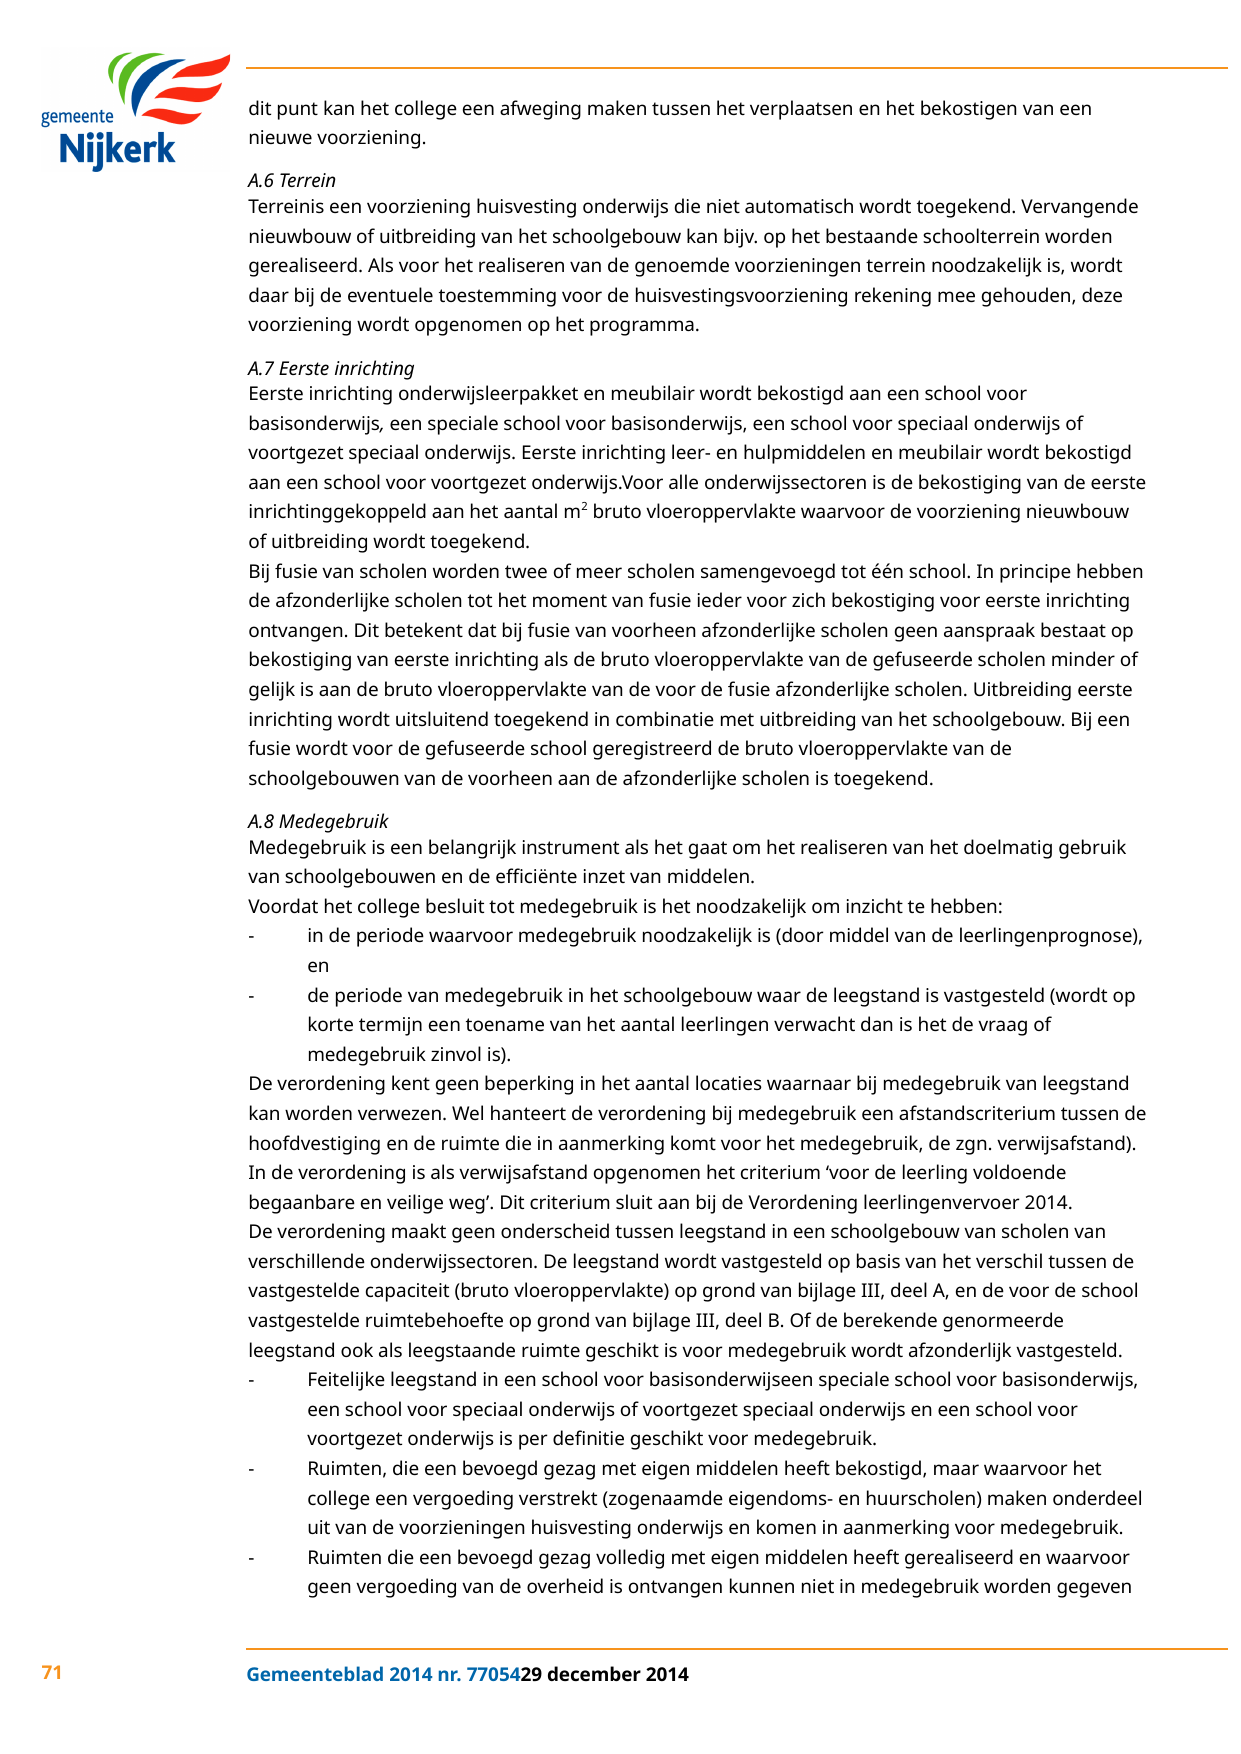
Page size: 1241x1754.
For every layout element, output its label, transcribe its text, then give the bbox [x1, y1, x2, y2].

text De verordening maakt geen onderscheid tussen leegstand in een schoolgebouw van scholen van verschillende onderwijssectoren. De leegstand wordt vastgesteld op basis van het verschil tussen de vastgestelde capaciteit (bruto vloeroppervlakte) op grond van bijlage III, deel A, en de voor de school vastgestelde ruimtebehoefte op grond van bijlage III, deel B. Of de berekende genormeerde leegstand ook als leegstaande ruimte geschikt is voor medegebruik wordt afzonderlijk vastgesteld. [248, 1218, 1152, 1362]
text dit punt kan het college een afweging maken tussen het verplaatsen en het bekostigen van een nieuwe voorziening. [248, 95, 1152, 150]
picture [41, 47, 231, 172]
text Eerste inrichting onderwijsleerpakket en meubilair wordt bekostigd aan een school voor basisonderwijs, een speciale school voor basisonderwijs, een school voor speciaal onderwijs of voortgezet speciaal onderwijs. Eerste inrichting leer- en hulpmiddelen en meubilair wordt bekostigd aan een school voor voortgezet onderwijs.Voor alle onderwijssectoren is de bekostiging van de eerste inrichtinggekoppeld aan het aantal m2 bruto vloeroppervlakte waarvoor de voorziening nieuwbouw of uitbreiding wordt toegekend. [248, 380, 1152, 554]
list de periode van medegebruik in het schoolgebouw waar de leegstand is vastgesteld (wordt op korte termijn een toename van het aantal leerlingen verwacht dan is het de vraag of medegebruik zinvol is). [248, 982, 1152, 1067]
text A.6 Terrein [248, 167, 1152, 193]
text Terreinis een voorziening huisvesting onderwijs die niet automatisch wordt toegekend. Vervangende nieuwbouw of uitbreiding van het schoolgebouw kan bijv. op het bestaande schoolterrein worden gerealiseerd. Als voor het realiseren van de genoemde voorzieningen terrein noodzakelijk is, wordt daar bij de eventuele toestemming voor de huisvestingsvoorziening rekening mee gehouden, deze voorziening wordt opgenomen op het programma. [248, 193, 1152, 337]
text De verordening kent geen beperking in het aantal locaties waarnaar bij medegebruik van leegstand kan worden verwezen. Wel hanteert de verordening bij medegebruik een afstandscriterium tussen de hoofdvestiging en de ruimte die in aanmerking komt voor het medegebruik, de zgn. verwijsafstand). In de verordening is als verwijsafstand opgenomen het criterium ‘voor de leerling voldoende begaanbare en veilige weg’. Dit criterium sluit aan bij de Verordening leerlingenvervoer 2014. [248, 1071, 1152, 1214]
text A.7 Eerste inrichting [248, 355, 1152, 380]
list Ruimten die een bevoegd gezag volledig met eigen middelen heeft gerealiseerd en waarvoor geen vergoeding van de overheid is ontvangen kunnen niet in medegebruik worden gegeven [248, 1544, 1152, 1599]
text A.8 Medegebruik [248, 808, 1152, 834]
list Ruimten, die een bevoegd gezag met eigen middelen heeft bekostigd, maar waarvoor het college een vergoeding verstrekt (zogenaamde eigendoms- en huurscholen) maken onderdeel uit van de voorzieningen huisvesting onderwijs en komen in aanmerking voor medegebruik. [248, 1455, 1152, 1540]
list Feitelijke leegstand in een school voor basisonderwijseen speciale school voor basisonderwijs, een school voor speciaal onderwijs of voortgezet speciaal onderwijs en een school voor voortgezet onderwijs is per definitie geschikt voor medegebruik. [248, 1366, 1152, 1451]
text Voordat het college besluit tot medegebruik is het noodzakelijk om inzicht te hebben: [248, 893, 1152, 919]
text Bij fusie van scholen worden twee of meer scholen samengevoegd tot één school. In principe hebben de afzonderlijke scholen tot het moment van fusie ieder voor zich bekostiging voor eerste inrichting ontvangen. Dit betekent dat bij fusie van voorheen afzonderlijke scholen geen aanspraak bestaat op bekostiging van eerste inrichting als de bruto vloeroppervlakte van de gefuseerde scholen minder of gelijk is aan de bruto vloeroppervlakte van de voor de fusie afzonderlijke scholen. Uitbreiding eerste inrichting wordt uitsluitend toegekend in combinatie met uitbreiding van het schoolgebouw. Bij een fusie wordt voor de gefuseerde school geregistreerd de bruto vloeroppervlakte van de schoolgebouwen van de voorheen aan de afzonderlijke scholen is toegekend. [248, 558, 1152, 791]
text Medegebruik is een belangrijk instrument als het gaat om het realiseren van het doelmatig gebruik van schoolgebouwen en de efficiënte inzet van middelen. [248, 834, 1152, 889]
list in de periode waarvoor medegebruik noodzakelijk is (door middel van de leerlingenprognose), en [248, 923, 1152, 978]
